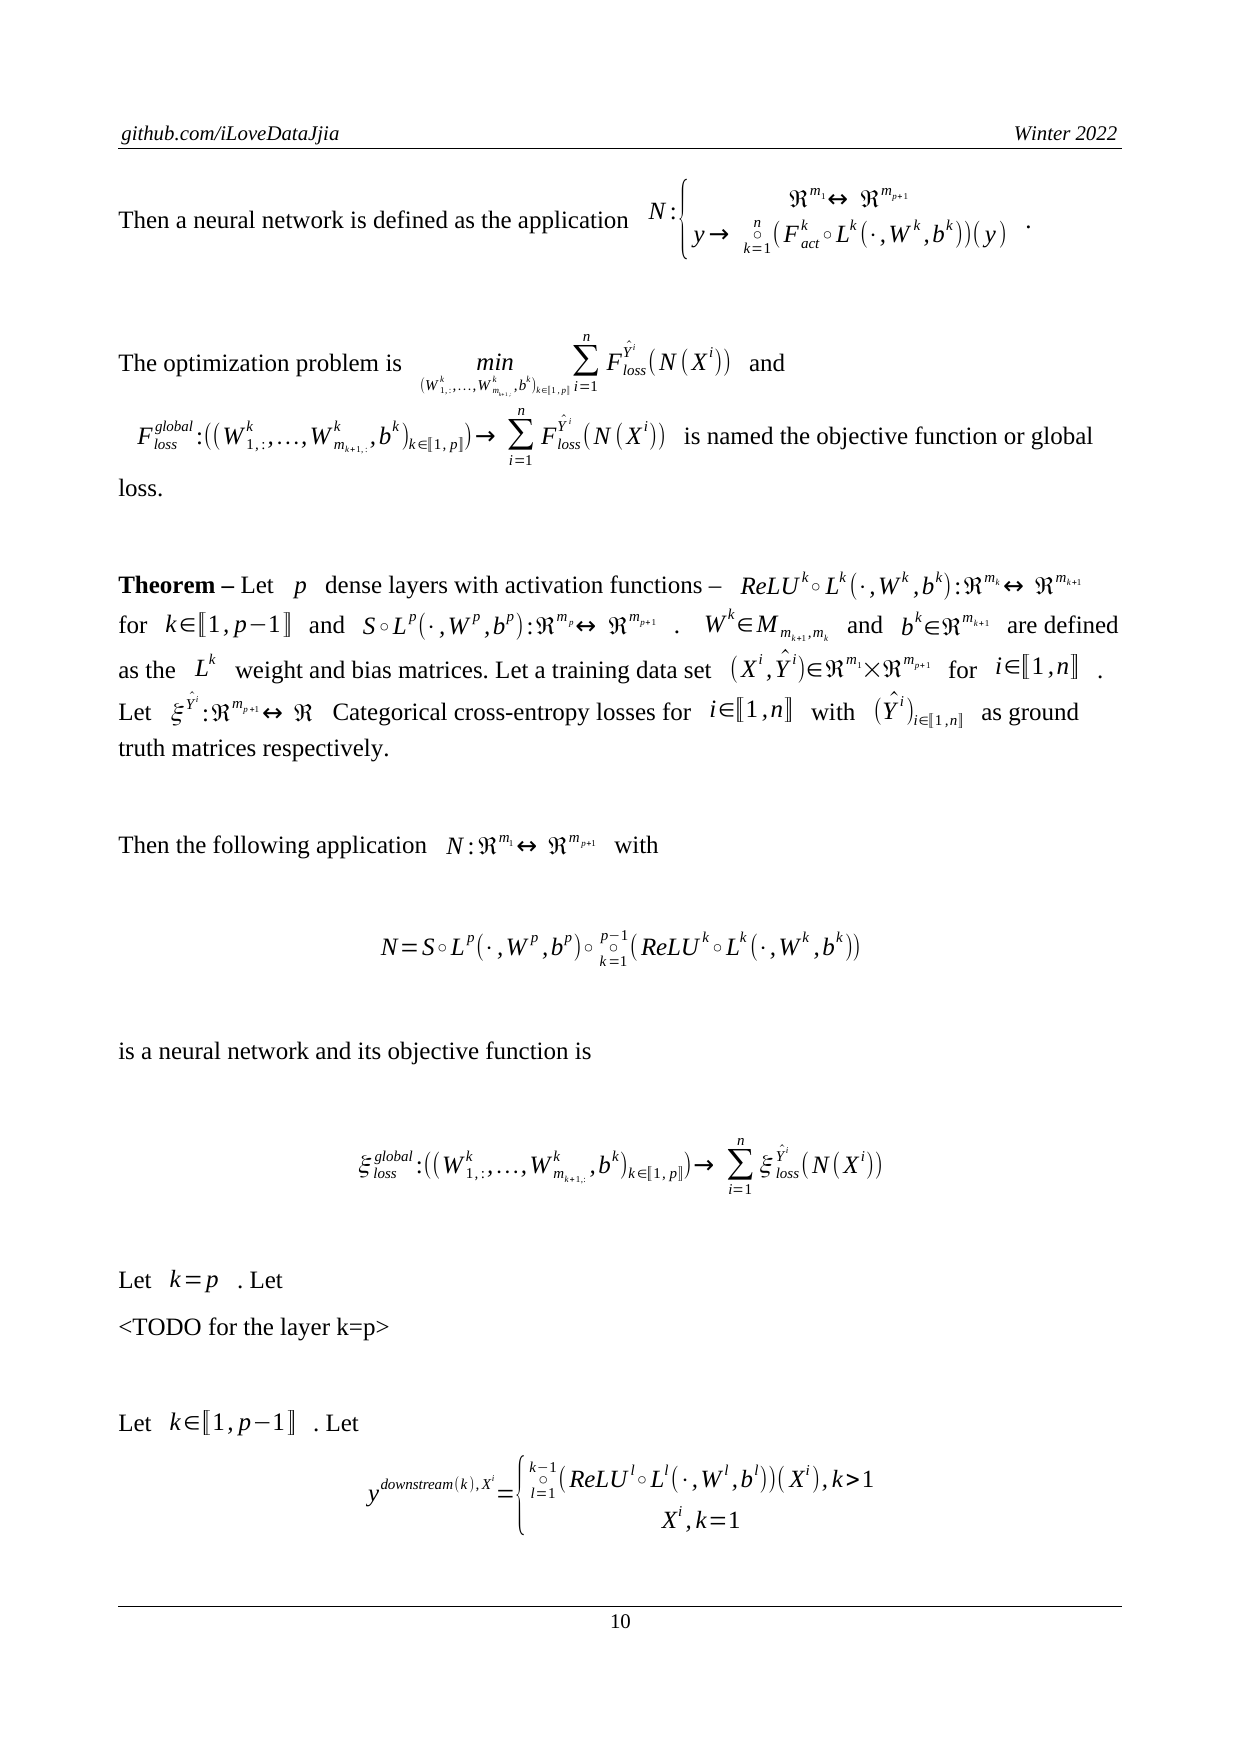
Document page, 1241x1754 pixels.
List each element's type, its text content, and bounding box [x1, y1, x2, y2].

text Then a neural network is defined as the application. [118, 178, 1122, 261]
text Let. Let [118, 1265, 1122, 1294]
text is a neural network and its objective function is [118, 1036, 1122, 1065]
text The optimization problem isand is named the objective function or global loss. [118, 328, 1122, 502]
text Let. Let [118, 1408, 1122, 1436]
text <TODO for the layer k=p> [118, 1312, 1122, 1341]
text Theorem – Letdense layers with activation functions –forand. andare defined as theweight and bias matrices. Let a training data setfor. LetCategorical cross-entropy losses forwithas ground truth matrices respectively. [118, 568, 1122, 762]
text Then the following applicationwith [118, 828, 1122, 860]
